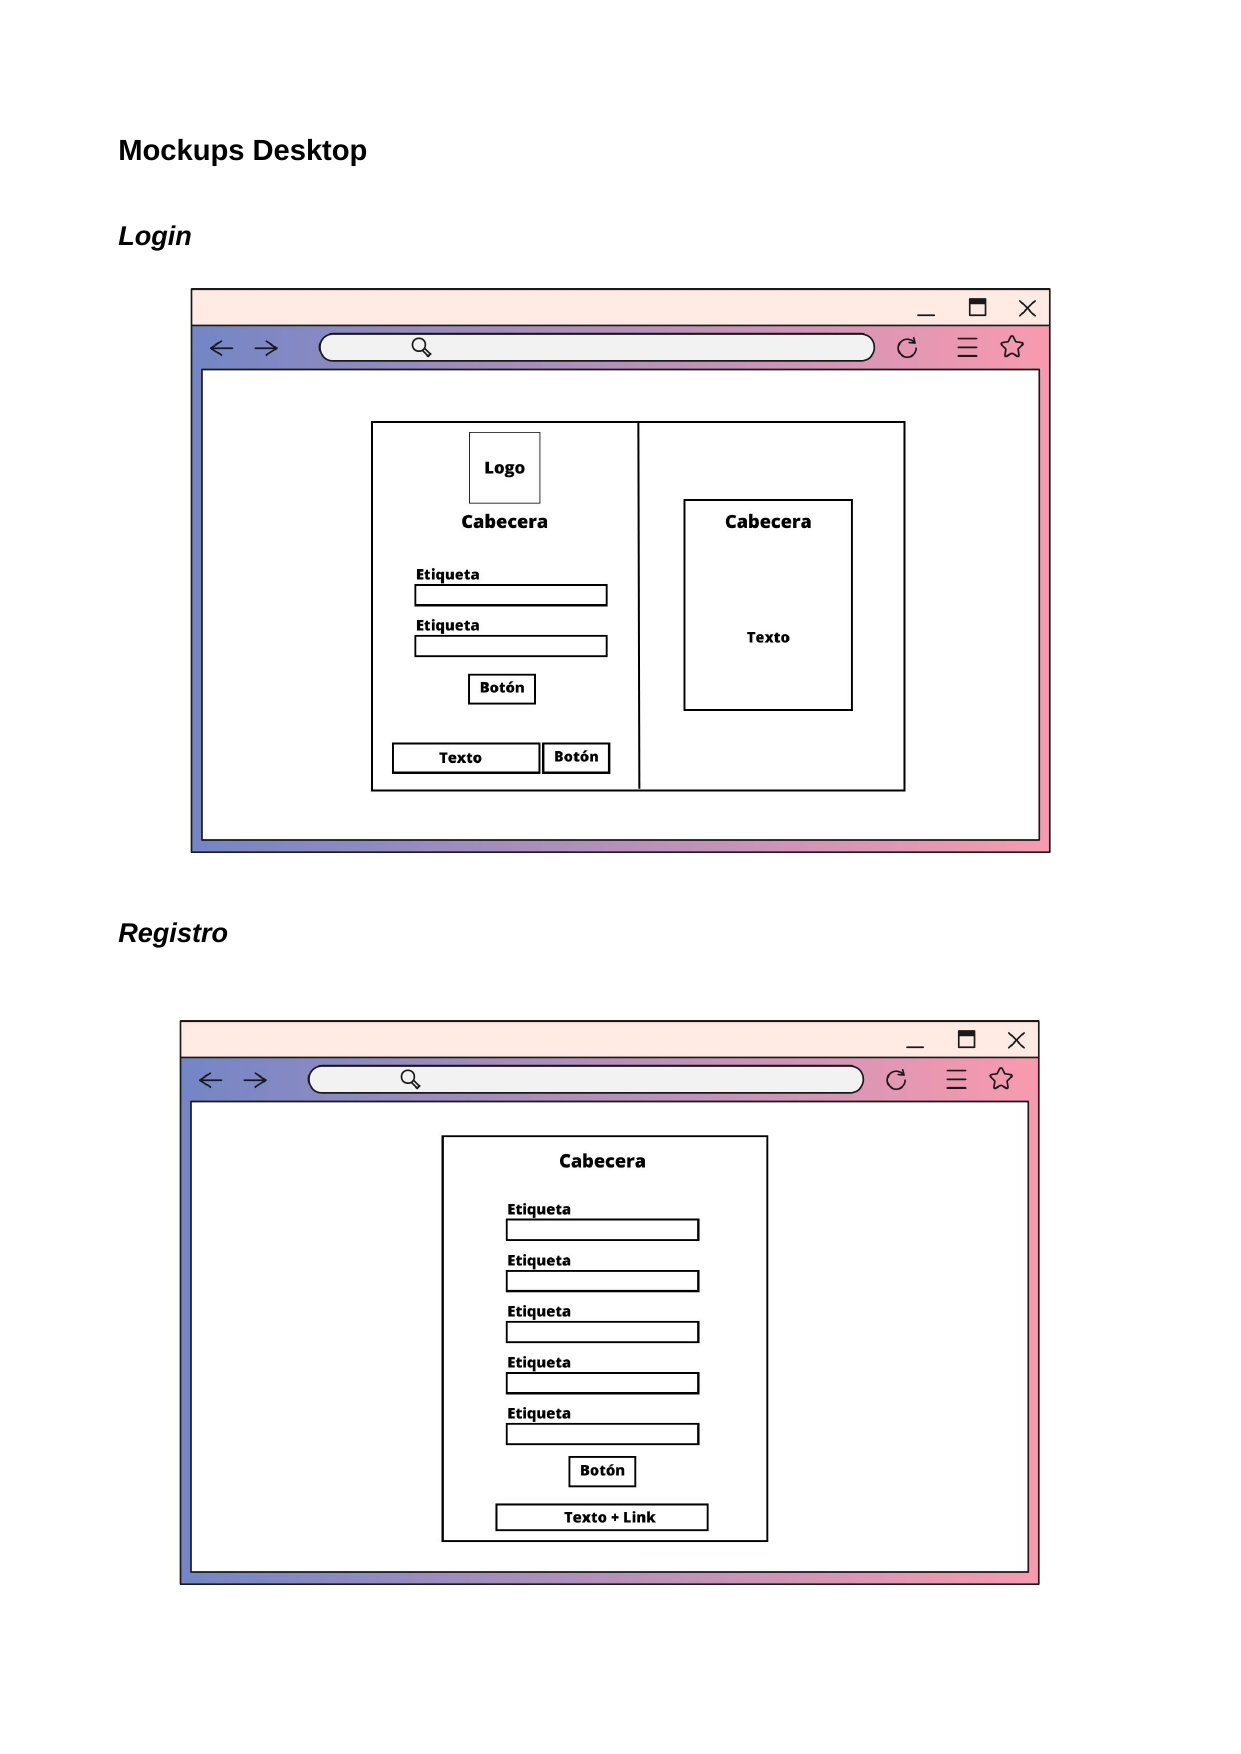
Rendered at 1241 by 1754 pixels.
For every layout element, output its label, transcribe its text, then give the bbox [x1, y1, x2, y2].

subtitle Login [118, 220, 1122, 251]
picture [118, 288, 1123, 853]
subtitle Registro [118, 917, 1122, 948]
picture [107, 1020, 1112, 1585]
subtitle Mockups Desktop [118, 133, 1122, 166]
